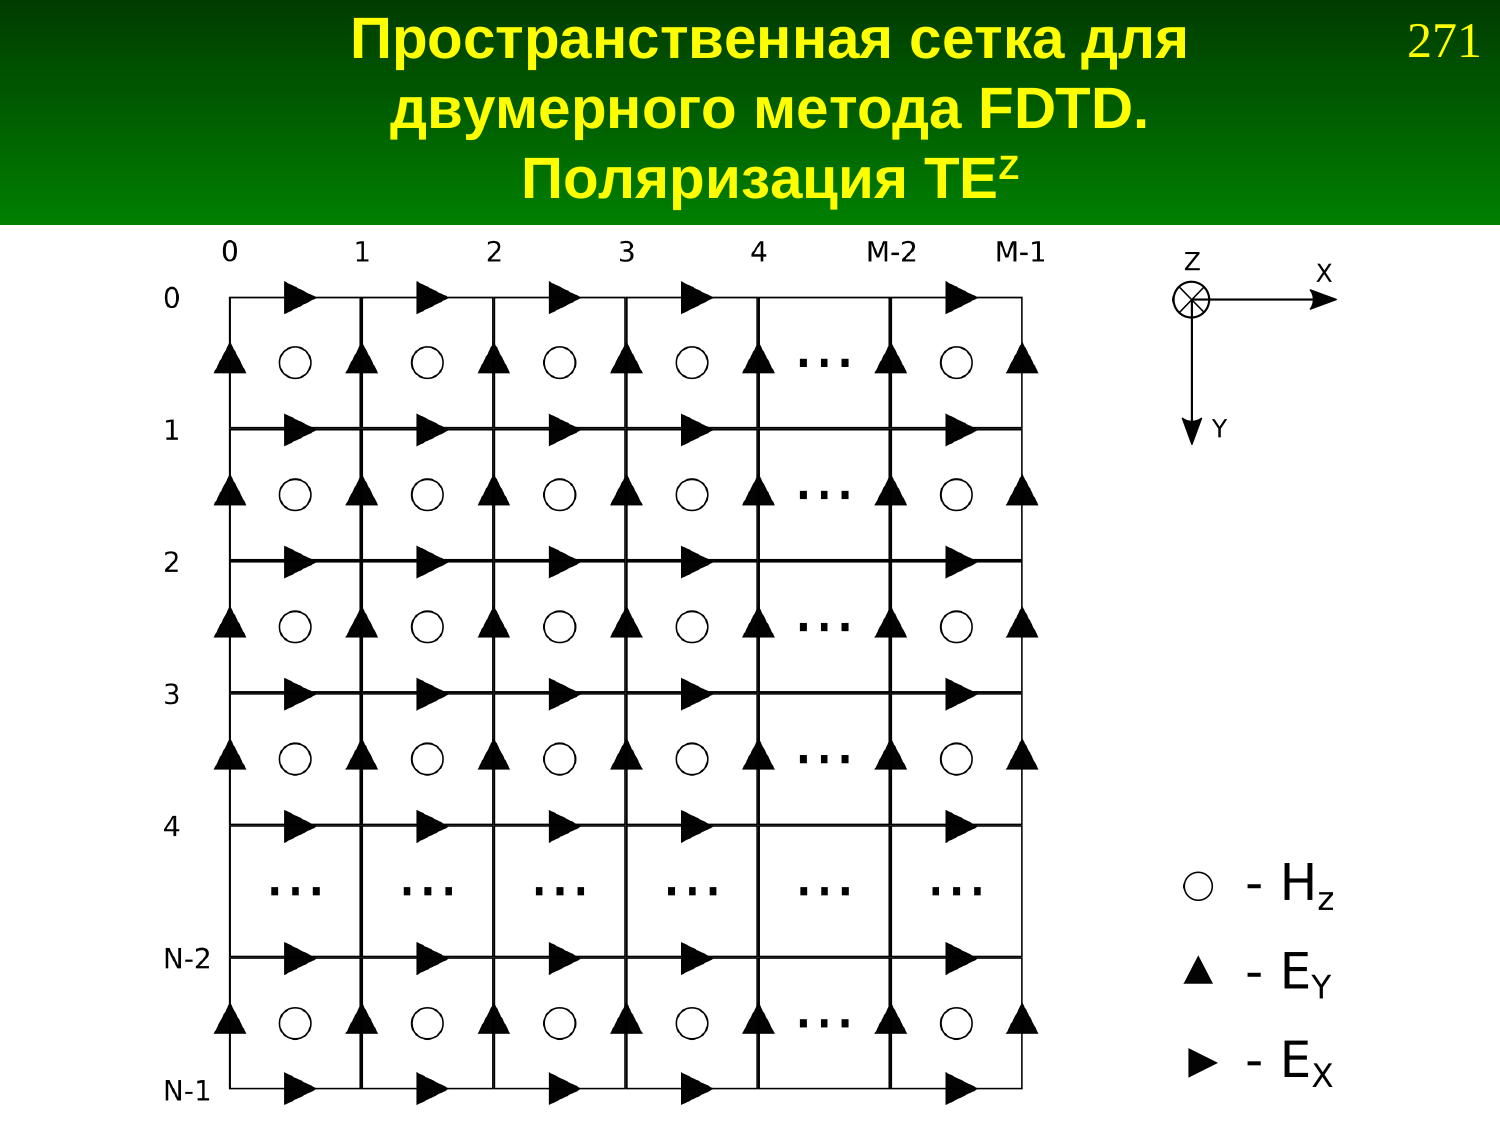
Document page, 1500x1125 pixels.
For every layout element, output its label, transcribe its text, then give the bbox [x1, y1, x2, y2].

picture [1183, 863, 1333, 1087]
picture [1172, 252, 1337, 446]
title Пространственная сетка для двумерного метода FDTD. Поляризация TEZ [100, 0, 1441, 219]
picture [164, 240, 1044, 1105]
